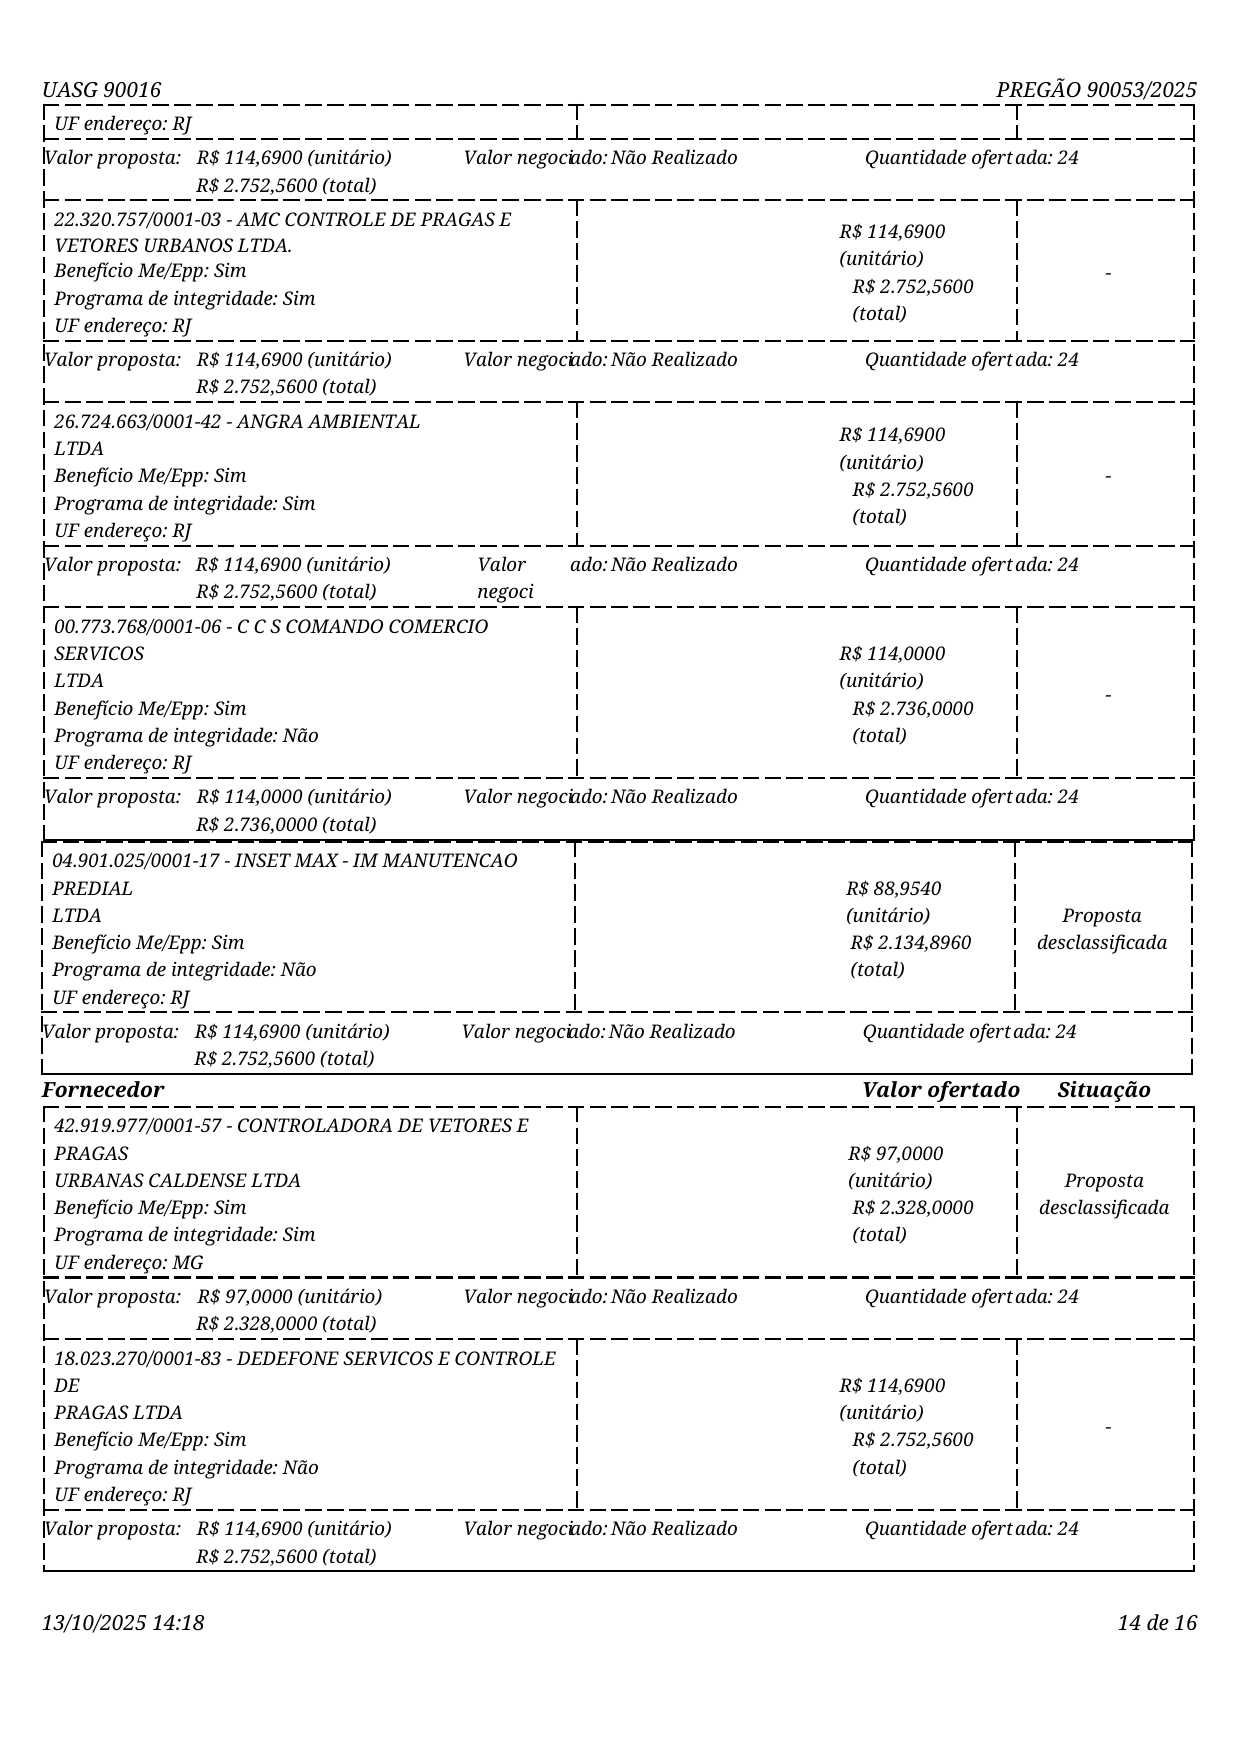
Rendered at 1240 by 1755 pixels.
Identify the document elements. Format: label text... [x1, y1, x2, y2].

table_header R$ 88,9540 (unitário) R$ 2.134,8960 (total) [837, 841, 1014, 1011]
table_cell 00.773.768/0001-06 - C C S COMANDO COMERCIO SERVICOS LTDA Benefício Me/Epp: Sim Programa de integridade: Não UF endereço: RJ [44, 606, 577, 777]
table_cell ada: 24 [1017, 777, 1101, 838]
table_cell Quantidade ofert [839, 1276, 1017, 1338]
table_header R$ 97,0000 (unitário) R$ 2.328,0000 (total) [839, 1106, 1017, 1276]
table_cell Valor proposta: R$ 114,6900 (unitário) R$ 2.752,5600 (total) [44, 545, 477, 606]
table_cell [577, 401, 839, 544]
table_cell - [1101, 606, 1194, 777]
table_cell Quantidade ofert [839, 340, 1017, 401]
table_cell ada: 24 [1017, 138, 1194, 199]
table_cell Quantidade ofert [839, 777, 1017, 838]
table_header Proposta desclassificada [1015, 841, 1192, 1011]
table_cell [1017, 199, 1101, 339]
table_cell [577, 199, 839, 339]
table_cell [577, 606, 839, 777]
table_cell ado: Não Realizado [577, 545, 839, 606]
table_header [577, 104, 839, 138]
table_cell ada: 24 [1017, 1509, 1101, 1570]
table_cell 18.023.270/0001-83 - DEDEFONE SERVICOS E CONTROLE DE PRAGAS LTDA Benefício Me/Epp: Sim Programa de integridade: Não UF endereço: RJ [44, 1338, 577, 1509]
table_cell [1017, 1338, 1101, 1509]
table_cell ada: 24 [1017, 340, 1101, 401]
table_cell ada: 24 [1015, 1011, 1192, 1073]
table_cell ado: Não Realizado [577, 340, 839, 401]
table_header [575, 841, 837, 1011]
table_cell R$ 114,6900 (unitário) R$ 2.752,5600 (total) [839, 401, 1017, 544]
table_cell R$ 114,6900 (unitário) R$ 2.752,5600 (total) [839, 1338, 1017, 1509]
table_cell Quantidade ofert [839, 545, 1017, 606]
table_cell [477, 401, 577, 544]
table_cell Valor proposta: R$ 114,6900 (unitário) Valor negoci R$ 2.752,5600 (total) [44, 138, 577, 199]
table_cell ado: Não Realizado [575, 1011, 837, 1073]
table_cell R$ 114,0000 (unitário) R$ 2.736,0000 (total) [839, 606, 1017, 777]
table_cell R$ 114,6900 (unitário) R$ 2.752,5600 (total) [839, 199, 1017, 339]
table_header [1017, 104, 1194, 138]
table_cell - [1101, 199, 1194, 339]
table_cell ado: Não Realizado [577, 138, 839, 199]
table_cell 26.724.663/0001-42 - ANGRA AMBIENTAL LTDA Benefício Me/Epp: Sim Programa de integridade: Sim UF endereço: RJ [44, 401, 477, 544]
table_cell [1017, 401, 1101, 544]
table_cell Valor proposta: R$ 114,0000 (unitário) Valor negoci R$ 2.736,0000 (total) [44, 777, 577, 838]
table_cell Quantidade ofert [839, 138, 1017, 199]
table_cell [1101, 340, 1194, 401]
table_cell [577, 1338, 839, 1509]
table_header Proposta desclassificada [1017, 1106, 1194, 1276]
table_cell [1101, 777, 1194, 838]
table_cell Valor proposta: R$ 114,6900 (unitário) Valor negoci R$ 2.752,5600 (total) [44, 1509, 577, 1570]
table_cell Quantidade ofert [837, 1011, 1014, 1073]
table_cell Valor proposta: R$ 114,6900 (unitário) Valor negoci R$ 2.752,5600 (total) [42, 1011, 575, 1073]
table_cell 22.320.757/0001-03 - AMC CONTROLE DE PRAGAS E VETORES URBANOS LTDA. Benefício Me/Epp: Sim Programa de integridade: Sim UF endereço: RJ [44, 199, 577, 339]
table_cell - [1101, 1338, 1194, 1509]
table_cell Valor proposta: R$ 97,0000 (unitário) Valor negoci R$ 2.328,0000 (total) [44, 1276, 577, 1338]
table_cell Valor negoci [477, 545, 577, 606]
table_cell ado: Não Realizado [577, 777, 839, 838]
table_cell ada: 24 [1017, 545, 1101, 606]
table_cell ado: Não Realizado [577, 1276, 839, 1338]
table_cell Quantidade ofert [839, 1509, 1017, 1570]
table_cell ado: Não Realizado [577, 1509, 839, 1570]
table_header 42.919.977/0001-57 - CONTROLADORA DE VETORES E PRAGAS URBANAS CALDENSE LTDA Benefício Me/Epp: Sim Programa de integridade: Sim UF endereço: MG [44, 1106, 577, 1276]
table_header UF endereço: RJ [44, 104, 577, 138]
table_header [577, 1106, 839, 1276]
table_header [839, 104, 1017, 138]
table_cell [1101, 545, 1194, 606]
table_cell ada: 24 [1017, 1276, 1194, 1338]
table_cell [1101, 1509, 1194, 1570]
table_header 04.901.025/0001-17 - INSET MAX - IM MANUTENCAO PREDIAL LTDA Benefício Me/Epp: Sim Programa de integridade: Não UF endereço: RJ [42, 841, 575, 1011]
table_cell [1017, 606, 1101, 777]
table_cell - [1101, 401, 1194, 544]
table_cell Valor proposta: R$ 114,6900 (unitário) Valor negoci R$ 2.752,5600 (total) [44, 340, 577, 401]
text Fornecedor Valor ofertado Situação [42, 1075, 1200, 1103]
